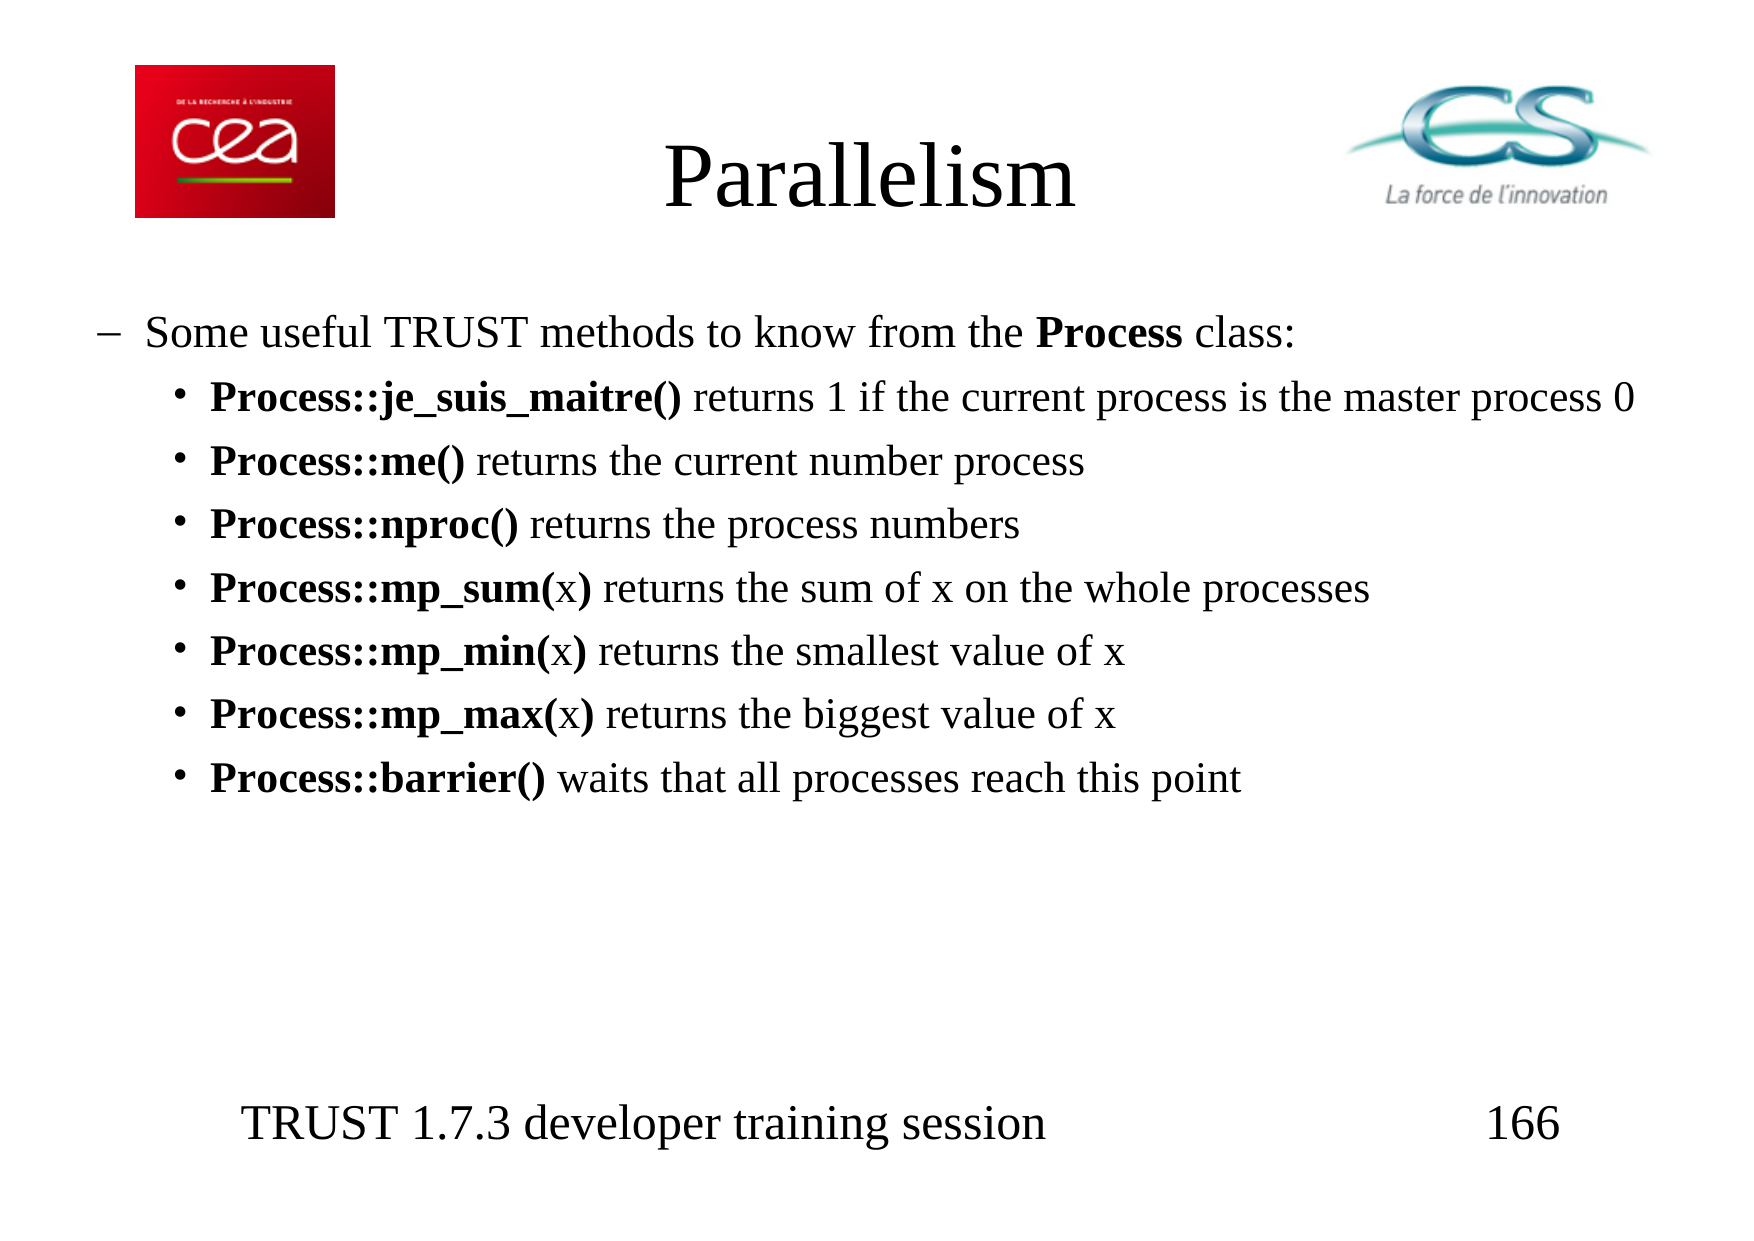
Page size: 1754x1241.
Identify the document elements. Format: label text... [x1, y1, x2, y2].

text_box Some useful TRUST methods to know from the Process class: Process::je_suis_maitre() returns 1 if the current process is the master process 0 Process::me() returns the current number process Process::nproc() returns the process numbers Process::mp_sum(x) returns the sum of x on the whole processes Process::mp_min(x) returns the smallest value of x Process::mp_max(x) returns the biggest value of x Process::barrier() waits that all processes reach this point [7, 294, 1678, 1104]
title Parallelism [195, 44, 1546, 294]
picture [1546, 73, 1662, 218]
picture [135, 65, 195, 218]
